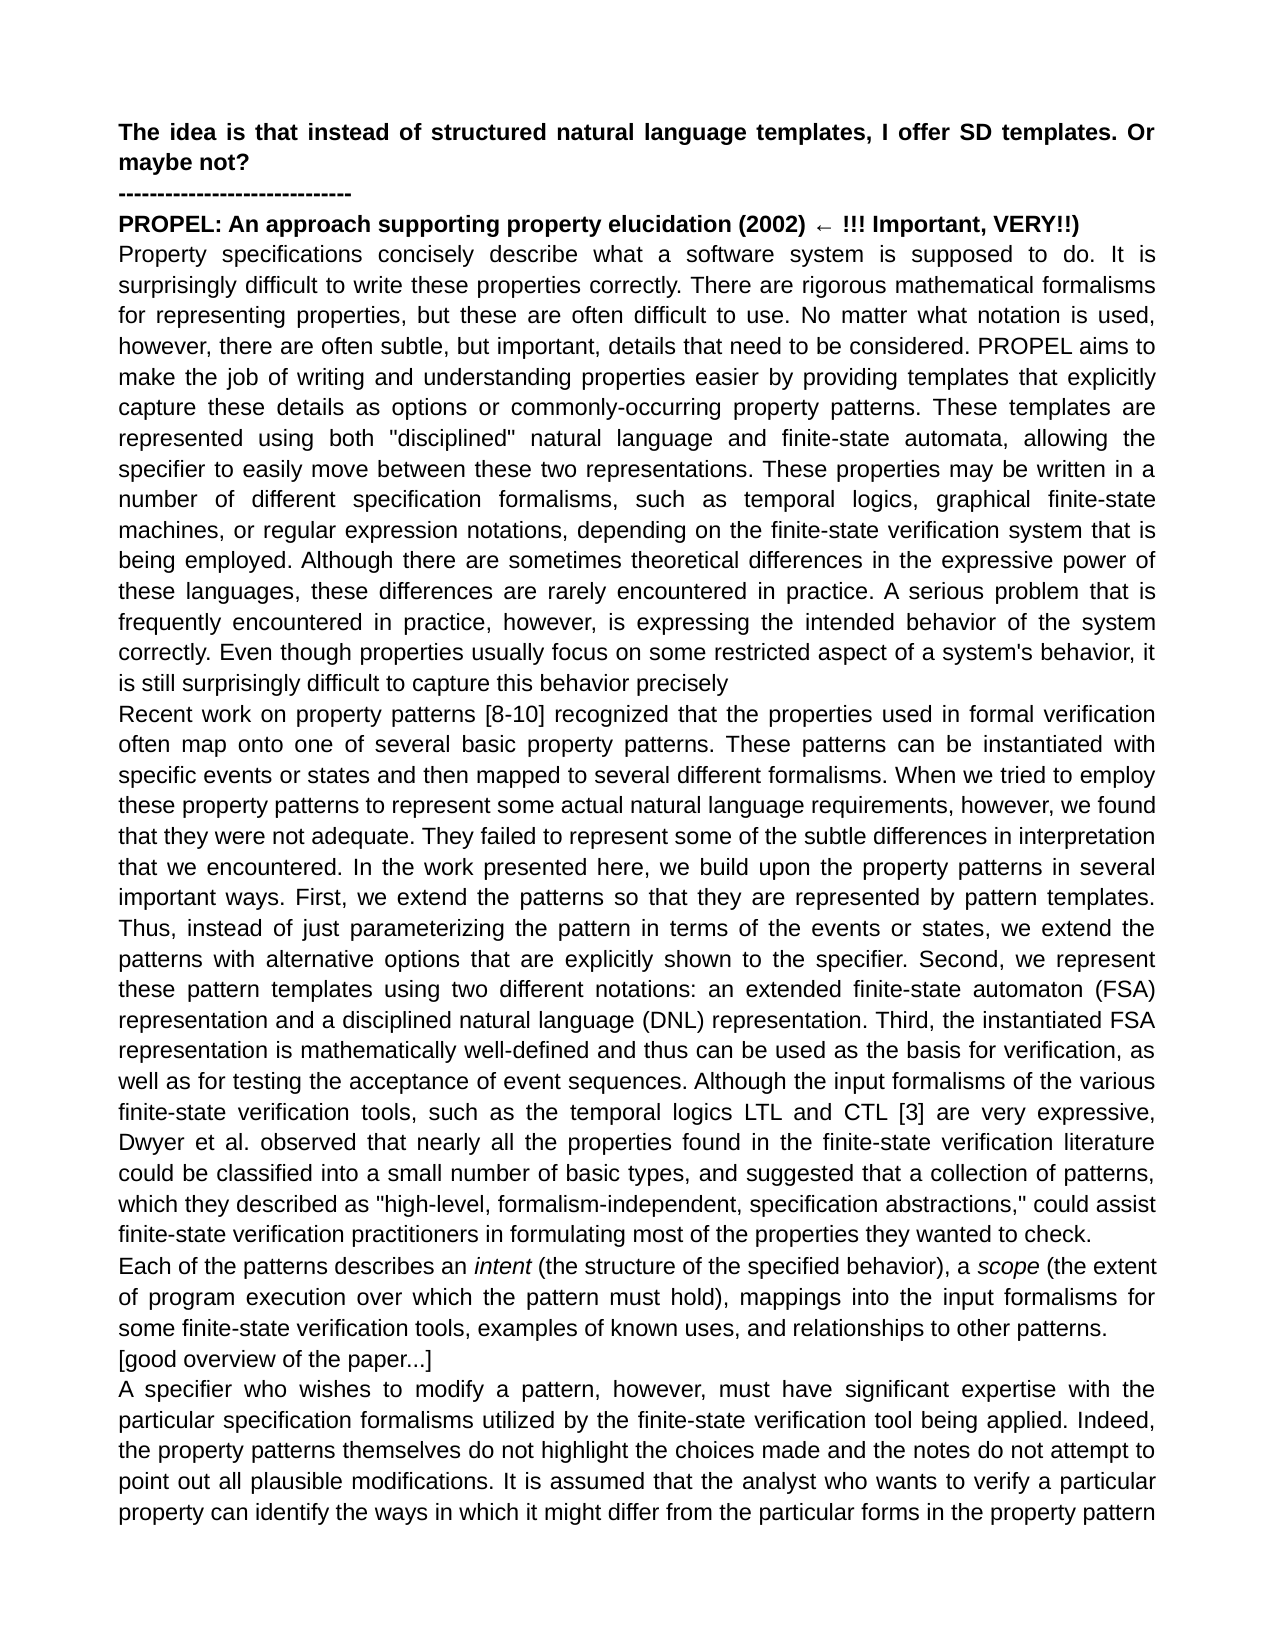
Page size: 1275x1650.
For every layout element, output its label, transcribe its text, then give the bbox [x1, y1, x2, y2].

text Property specifications concisely describe what a software system is supposed to do. It is surprisingly difficult to write these properties correctly. There are rigorous mathematical formalisms for representing properties, but these are often difficult to use. No matter what notation is used, however, there are often subtle, but important, details that need to be considered. PROPEL aims to make the job of writing and understanding properties easier by providing templates that explicitly capture these details as options or commonly-occurring property patterns. These templates are represented using both "disciplined" natural language and finite-state automata, allowing the specifier to easily move between these two representations. These properties may be written in a number of different specification formalisms, such as temporal logics, graphical finite-state machines, or regular expression notations, depending on the finite-state verification system that is being employed. Although there are sometimes theoretical differences in the expressive power of these languages, these differences are rarely encountered in practice. A serious problem that is frequently encountered in practice, however, is expressing the intended behavior of the system correctly. Even though properties usually focus on some restricted aspect of a system's behavior, it is still surprisingly difficult to capture this behavior precisely [118, 241, 1157, 696]
text The idea is that instead of structured natural language templates, I offer SD templates. Or maybe not? [118, 118, 1157, 176]
text [good overview of the paper...] [118, 1345, 1157, 1372]
text Recent work on property patterns [8-10] recognized that the properties used in formal verification often map onto one of several basic property patterns. These patterns can be instantiated with specific events or states and then mapped to several different formalisms. When we tried to employ these property patterns to represent some actual natural language requirements, however, we found that they were not adequate. They failed to represent some of the subtle differences in interpretation that we encountered. In the work presented here, we build upon the property patterns in several important ways. First, we extend the patterns so that they are represented by pattern templates. Thus, instead of just parameterizing the pattern in terms of the events or states, we extend the patterns with alternative options that are explicitly shown to the specifier. Second, we represent these pattern templates using two different notations: an extended finite-state automaton (FSA) representation and a disciplined natural language (DNL) representation. Third, the instantiated FSA representation is mathematically well-defined and thus can be used as the basis for verification, as well as for testing the acceptance of event sequences. Although the input formalisms of the various finite-state verification tools, such as the temporal logics LTL and CTL [3] are very expressive, Dwyer et al. observed that nearly all the properties found in the finite-state verification literature could be classified into a small number of basic types, and suggested that a collection of patterns, which they described as "high-level, formalism-independent, specification abstractions," could assist finite-state verification practitioners in formulating most of the properties they wanted to check. [118, 700, 1157, 1247]
text ------------------------------ [118, 179, 1157, 206]
text Each of the patterns describes an intent (the structure of the specified behavior), a scope (the extent of program execution over which the pattern must hold), mappings into the input formalisms for some finite-state verification tools, examples of known uses, and relationships to other patterns. [118, 1251, 1157, 1341]
text PROPEL: An approach supporting property elucidation (2002) ← !!! Important, VERY!!) [118, 210, 1157, 237]
text A specifier who wishes to modify a pattern, however, must have significant expertise with the particular specification formalisms utilized by the finite-state verification tool being applied. Indeed, the property patterns themselves do not highlight the choices made and the notes do not attempt to point out all plausible modifications. It is assumed that the analyst who wants to verify a particular property can identify the ways in which it might differ from the particular forms in the property pattern [118, 1376, 1157, 1525]
